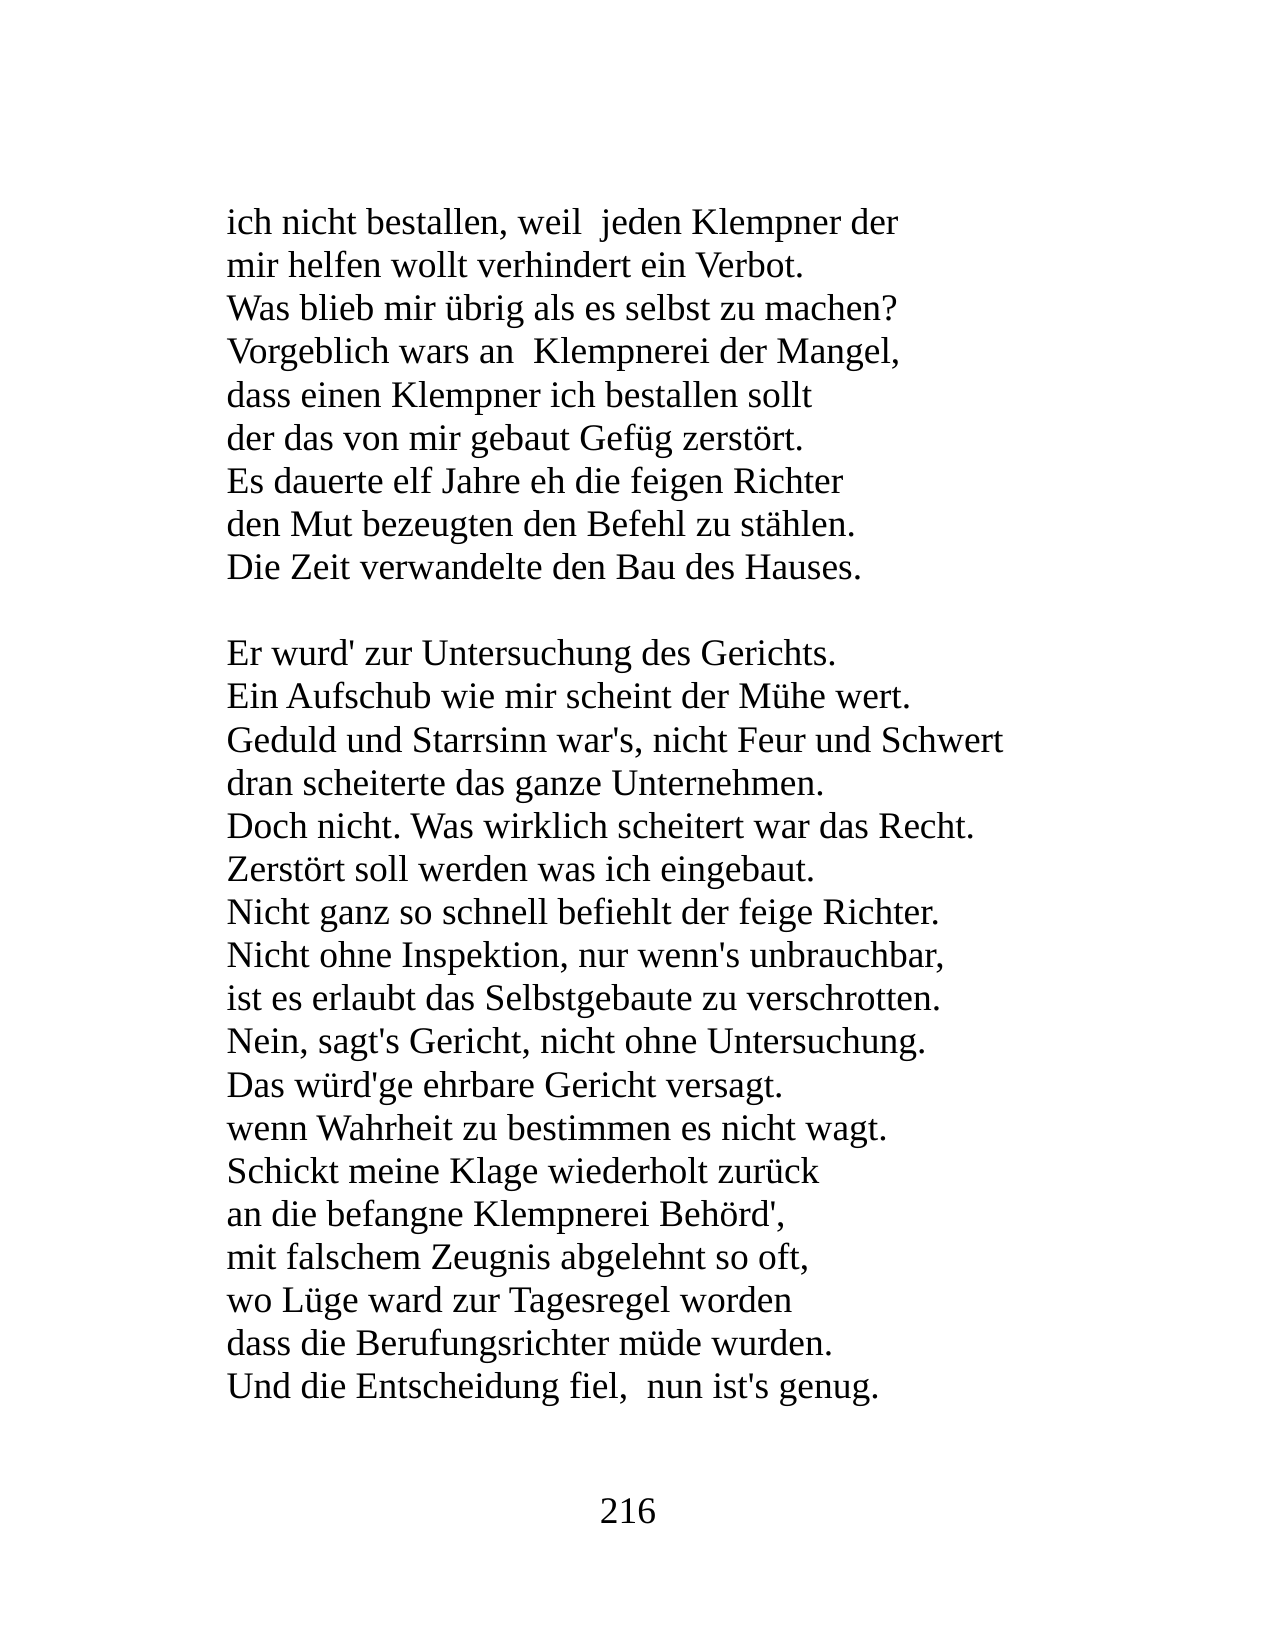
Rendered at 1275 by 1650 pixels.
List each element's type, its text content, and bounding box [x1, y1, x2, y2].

text Nein, sagt's Gericht, nicht ohne Untersuchung. [226, 1019, 1157, 1062]
text den Mut bezeugten den Befehl zu stählen. [226, 501, 1157, 544]
text ich nicht bestallen, weil jeden Klempner der [226, 199, 1157, 243]
text mir helfen wollt verhindert ein Verbot. [226, 243, 1157, 286]
text wo Lüge ward zur Tagesregel worden [226, 1278, 1157, 1321]
text Er wurd' zur Untersuchung des Gerichts. [226, 631, 1157, 674]
text mit falschem Zeugnis abgelehnt so oft, [226, 1234, 1157, 1278]
text ist es erlaubt das Selbstgebaute zu verschrotten. [226, 976, 1157, 1019]
text dran scheiterte das ganze Unternehmen. [226, 760, 1157, 803]
text Die Zeit verwandelte den Bau des Hauses. [226, 544, 1157, 588]
text Das würd'ge ehrbare Gericht versagt. [226, 1062, 1157, 1105]
text an die befangne Klempnerei Behörd', [226, 1191, 1157, 1234]
text Es dauerte elf Jahre eh die feigen Richter [226, 458, 1157, 501]
text Zerstört soll werden was ich eingebaut. [226, 846, 1157, 889]
text Nicht ganz so schnell befiehlt der feige Richter. [226, 889, 1157, 933]
text Was blieb mir übrig als es selbst zu machen? [226, 286, 1157, 329]
text Nicht ohne Inspektion, nur wenn's unbrauchbar, [226, 933, 1157, 976]
text Und die Entscheidung fiel, nun ist's genug. [226, 1364, 1157, 1407]
text Vorgeblich wars an Klempnerei der Mangel, [226, 329, 1157, 372]
text Doch nicht. Was wirklich scheitert war das Recht. [226, 803, 1157, 846]
text Ein Aufschub wie mir scheint der Mühe wert. [226, 674, 1157, 717]
text dass einen Klempner ich bestallen sollt [226, 372, 1157, 415]
text der das von mir gebaut Gefüg zerstört. [226, 415, 1157, 458]
text wenn Wahrheit zu bestimmen es nicht wagt. [226, 1105, 1157, 1148]
text Geduld und Starrsinn war's, nicht Feur und Schwert [226, 717, 1157, 760]
text Schickt meine Klage wiederholt zurück [226, 1148, 1157, 1191]
text dass die Berufungsrichter müde wurden. [226, 1321, 1157, 1364]
